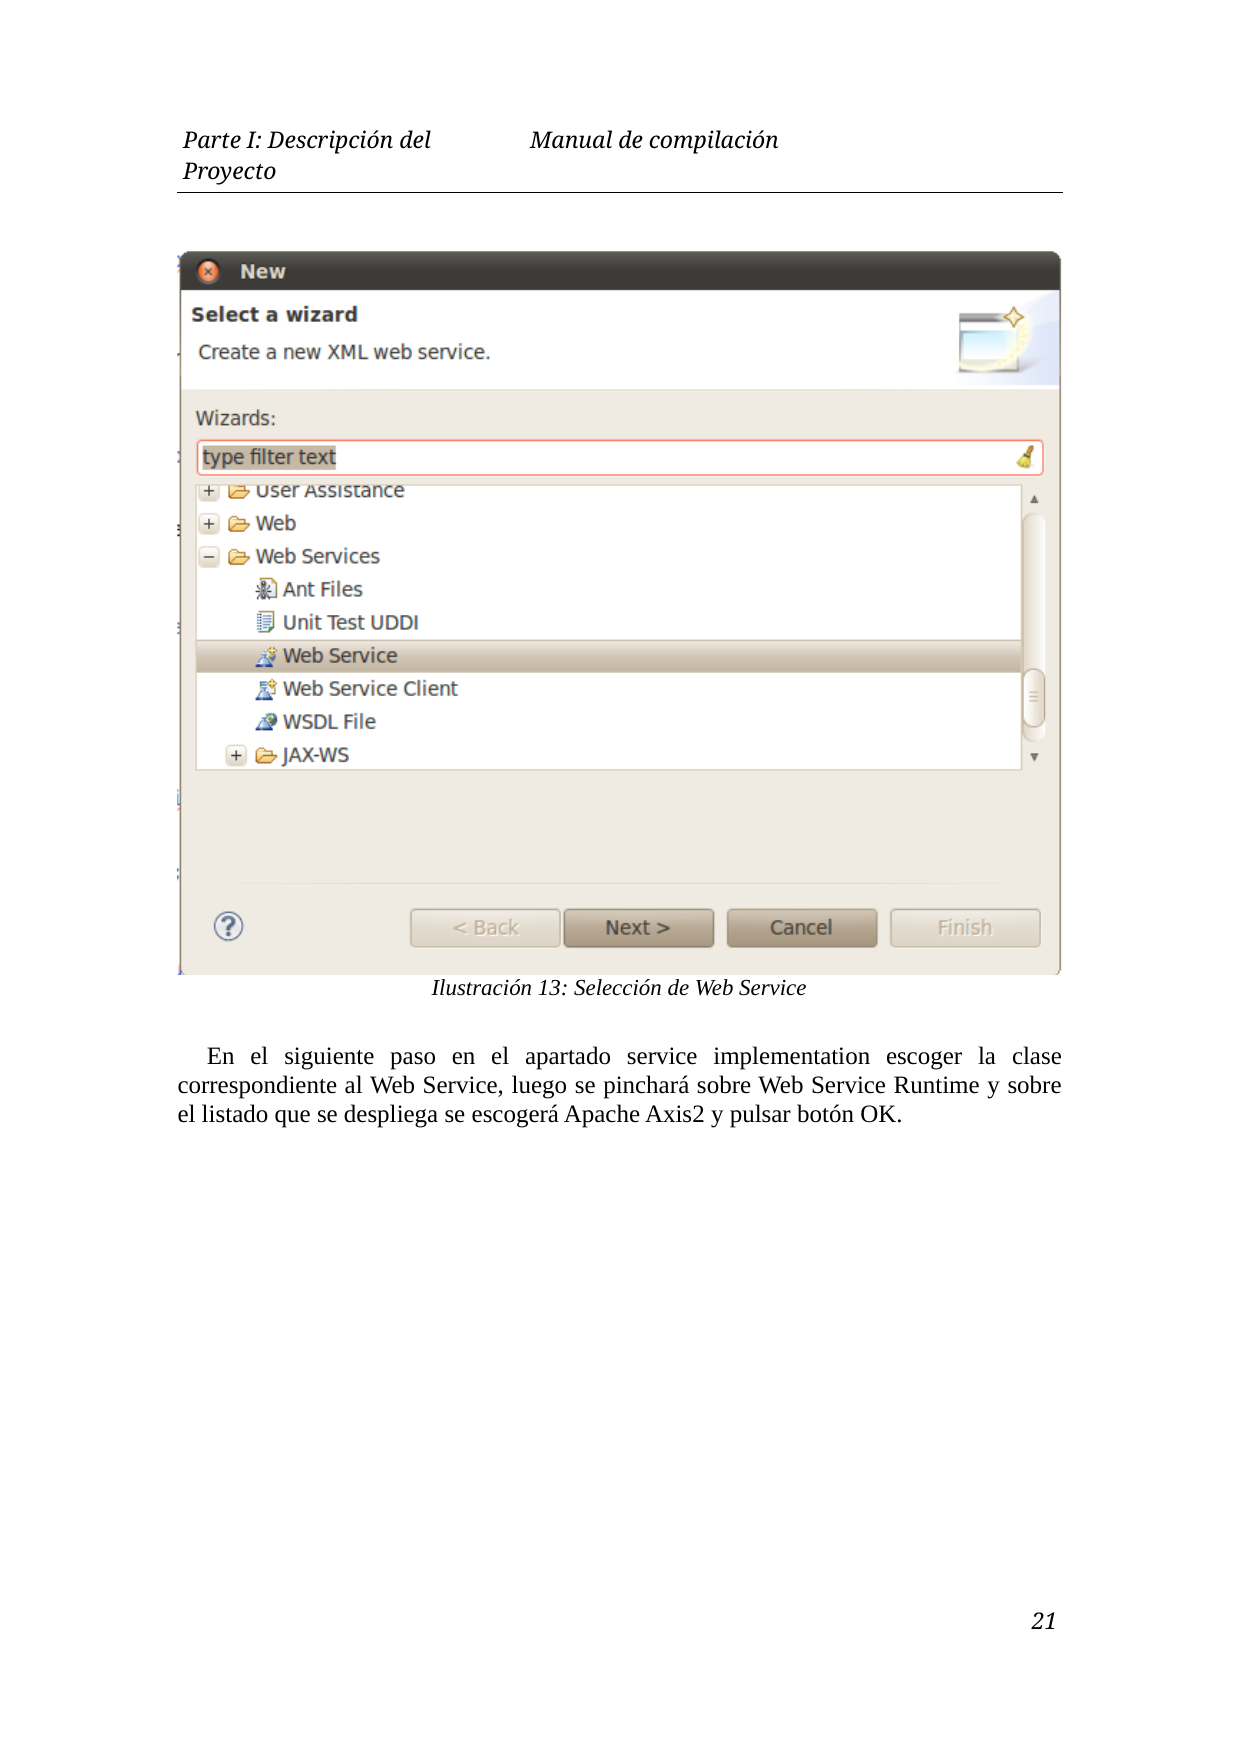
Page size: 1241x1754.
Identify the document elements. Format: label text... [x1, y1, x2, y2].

text Ilustración 13: Selección de Web Service [177, 975, 1063, 1001]
text En el siguiente paso en el apartado service implementation escoger la clase correspondiente al Web Service, luego se pinchará sobre Web Service Runtime y sobre el listado que se despliega se escogerá Apache Axis2 y pulsar botón OK. [177, 1041, 1063, 1128]
